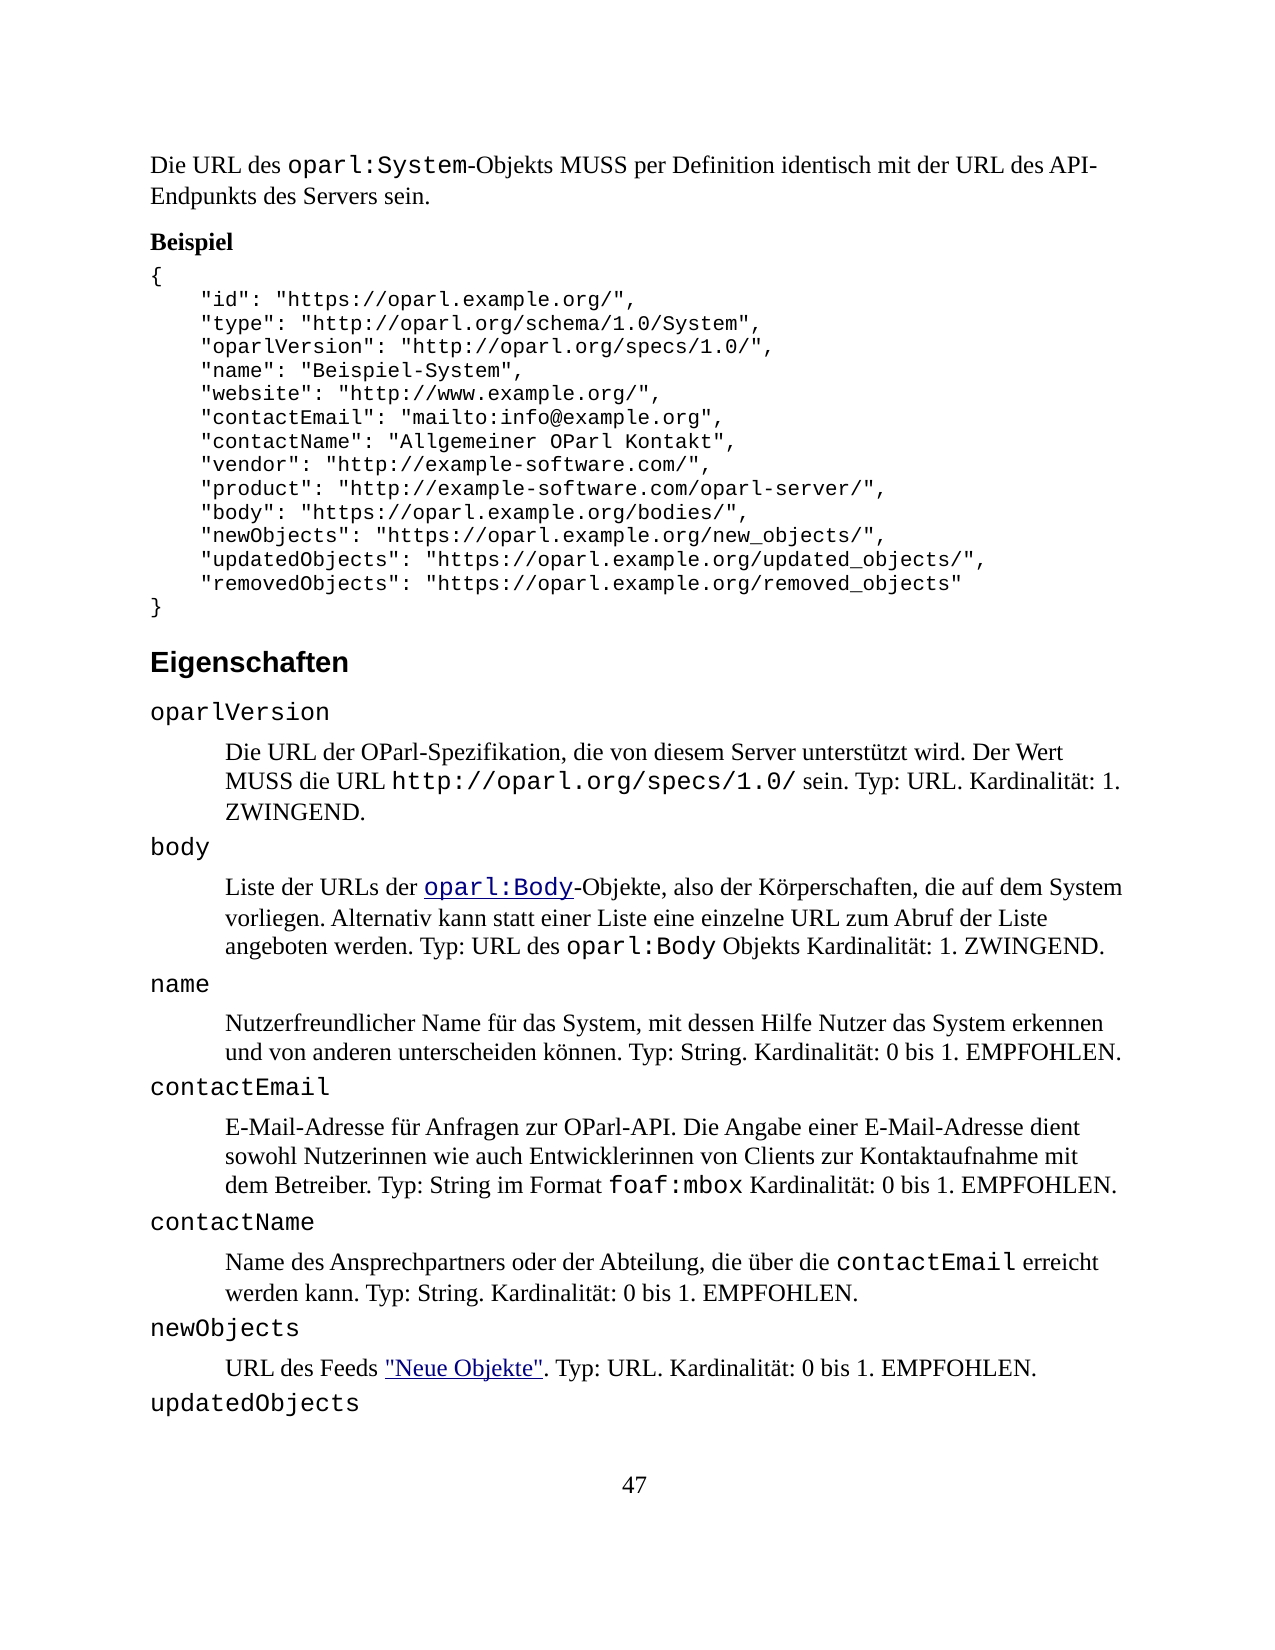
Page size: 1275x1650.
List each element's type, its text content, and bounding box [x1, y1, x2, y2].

text "contactEmail": "mailto:info@example.org", [150, 407, 1125, 431]
text "product": "http://example-software.com/oparl-server/", [150, 478, 1125, 502]
text Beispiel [150, 227, 1125, 256]
text newObjects [150, 1315, 1125, 1344]
text "type": "http://oparl.org/schema/1.0/System", [150, 312, 1125, 336]
text name [150, 971, 1125, 999]
text "removedObjects": "https://oparl.example.org/removed_objects" [150, 573, 1125, 596]
text Liste der URLs der oparl:Body-Objekte, also der Körperschaften, die auf dem System vorliegen. Alternativ kann statt einer Liste eine einzelne URL zum Abruf der Liste angeboten werden. Typ: URL des oparl:Body Objekts Kardinalität: 1. ZWINGEND. [225, 872, 1125, 962]
text "oparlVersion": "http://oparl.org/specs/1.0/", [150, 336, 1125, 360]
text } [150, 596, 1125, 620]
text updatedObjects [150, 1390, 1125, 1419]
text "contactName": "Allgemeiner OParl Kontakt", [150, 431, 1125, 454]
text "website": "http://www.example.org/", [150, 383, 1125, 407]
text "newObjects": "https://oparl.example.org/new_objects/", [150, 525, 1125, 549]
text body [150, 834, 1125, 863]
text "id": "https://oparl.example.org/", [150, 289, 1125, 312]
subtitle Eigenschaften [150, 645, 1125, 678]
text Nutzerfreundlicher Name für das System, mit dessen Hilfe Nutzer das System erkennen und von anderen unterscheiden können. Typ: String. Kardinalität: 0 bis 1. EMPFOHLEN. [225, 1008, 1125, 1066]
text Name des Ansprechpartners oder der Abteilung, die über die contactEmail erreicht werden kann. Typ: String. Kardinalität: 0 bis 1. EMPFOHLEN. [225, 1247, 1125, 1306]
text "vendor": "http://example-software.com/", [150, 454, 1125, 478]
text "body": "https://oparl.example.org/bodies/", [150, 502, 1125, 525]
text Die URL der OParl-Spezifikation, die von diesem Server unterstützt wird. Der Wert MUSS die URL http://oparl.org/specs/1.0/ sein. Typ: URL. Kardinalität: 1. ZWINGEND. [225, 737, 1125, 826]
text oparlVersion [150, 700, 1125, 728]
text { [150, 265, 1125, 289]
text contactEmail [150, 1075, 1125, 1103]
text contactName [150, 1209, 1125, 1238]
text Die URL des oparl:System-Objekts MUSS per Definition identisch mit der URL des API-Endpunkts des Servers sein. [150, 150, 1125, 209]
text E-Mail-Adresse für Anfragen zur OParl-API. Die Angabe einer E-Mail-Adresse dient sowohl Nutzerinnen wie auch Entwicklerinnen von Clients zur Kontaktaufnahme mit dem Betreiber. Typ: String im Format foaf:mbox Kardinalität: 0 bis 1. EMPFOHLEN. [225, 1112, 1125, 1201]
text "name": "Beispiel-System", [150, 360, 1125, 383]
text URL des Feeds "Neue Objekte". Typ: URL. Kardinalität: 0 bis 1. EMPFOHLEN. [225, 1353, 1125, 1381]
text "updatedObjects": "https://oparl.example.org/updated_objects/", [150, 549, 1125, 573]
